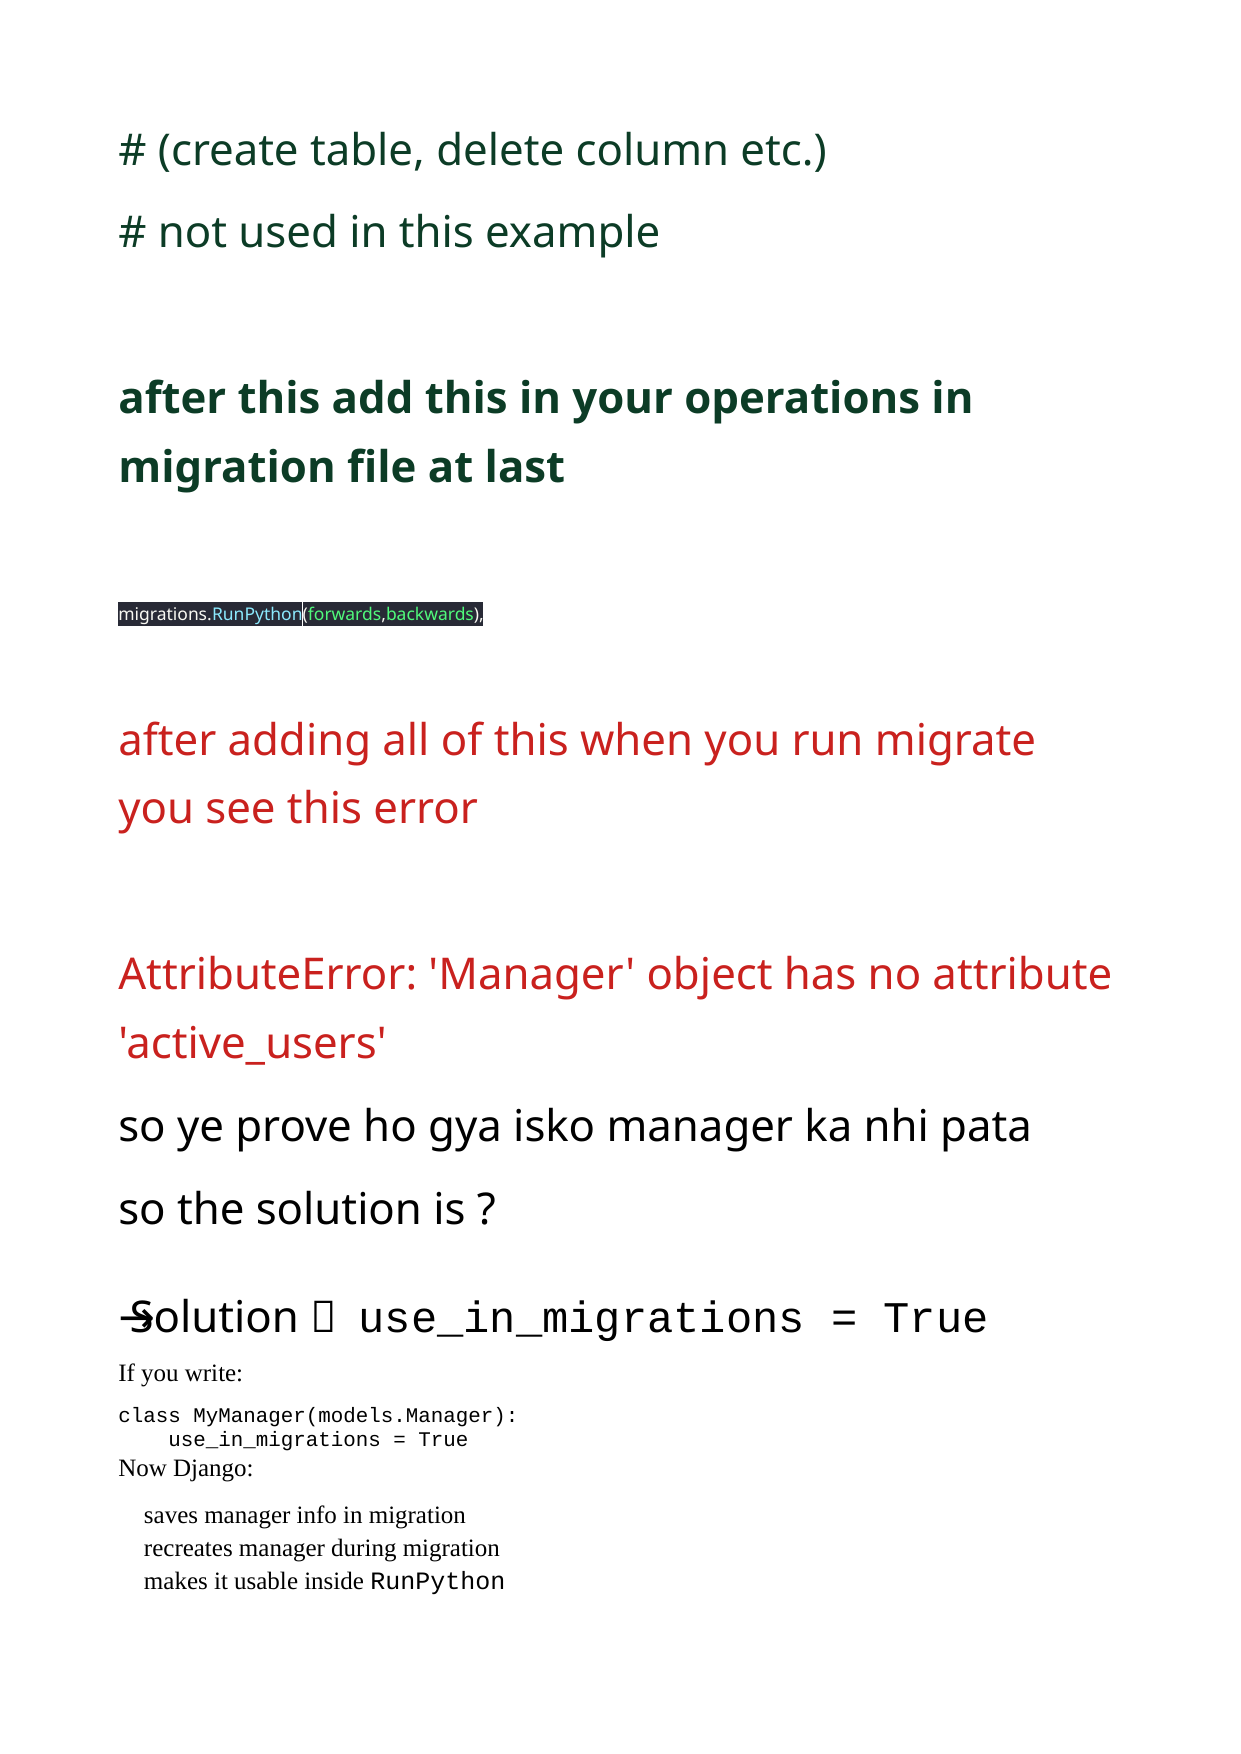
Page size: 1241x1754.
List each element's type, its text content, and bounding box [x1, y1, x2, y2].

text after adding all of this when you run migrate you see this error [118, 708, 1122, 837]
text use_in_migrations = True [118, 1429, 1122, 1453]
text # not used in this example [118, 201, 1122, 261]
text If you write: [118, 1358, 1122, 1387]
text so the solution is ? [118, 1177, 1122, 1237]
text Now Django: [118, 1453, 1122, 1482]
text after this add this in your operations in migration file at last [118, 367, 1122, 495]
text AttributeError: 'Manager' object has no attribute 'active_users' [118, 943, 1122, 1071]
text ✅ saves manager info in migration ✅ recreates manager during migration ✅ makes it usable inside RunPython [118, 1500, 1122, 1597]
text class MyManager(models.Manager): [118, 1406, 1122, 1429]
text # (create table, delete column etc.) [118, 118, 1122, 178]
text migrations.RunPython(forwards,backwards), [118, 602, 1122, 626]
subtitle ✅ Solution → use_in_migrations = True [118, 1286, 1122, 1345]
text so ye prove ho gya isko manager ka nhi pata [118, 1094, 1122, 1154]
